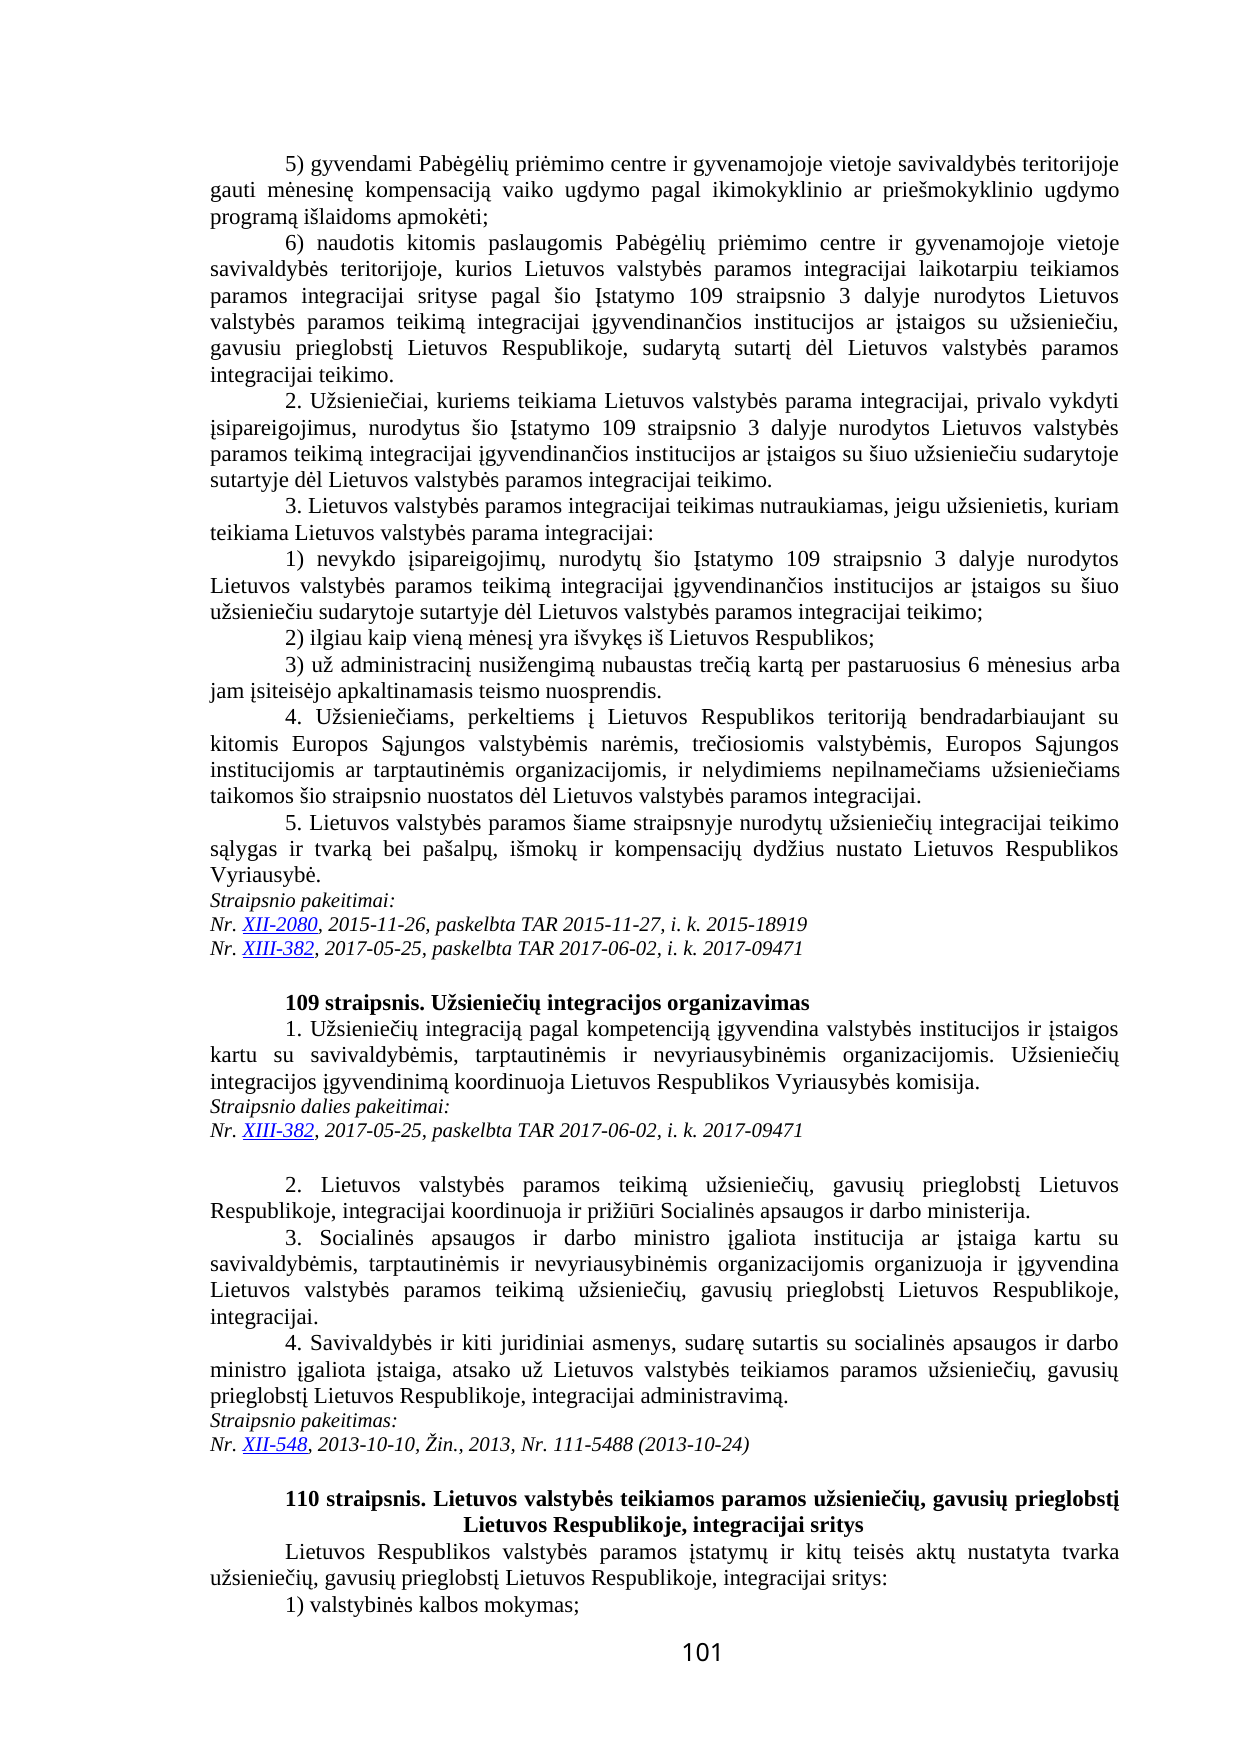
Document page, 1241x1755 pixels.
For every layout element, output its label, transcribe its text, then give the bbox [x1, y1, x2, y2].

text 5. Lietuvos valstybės paramos šiame straipsnyje nurodytų užsieniečių integracijai teikimo sąlygas ir tvarką bei pašalpų, išmokų ir kompensacijų dydžius nustato Lietuvos Respublikos Vyriausybė. [210, 809, 1120, 888]
text 110 straipsnis. Lietuvos valstybės teikiamos paramos užsieniečių, gavusių prieglobstį Lietuvos Respublikoje, integracijai sritys [285, 1485, 1120, 1538]
text 3. Lietuvos valstybės paramos integracijai teikimas nutraukiamas, jeigu užsienietis, kuriam teikiama Lietuvos valstybės parama integracijai: [210, 493, 1120, 545]
text Nr. XII-2080, 2015-11-26, paskelbta TAR 2015-11-27, i. k. 2015-18919 [210, 912, 1120, 936]
text Nr. XII-548, 2013-10-10, Žin., 2013, Nr. 111-5488 (2013-10-24) [210, 1432, 1120, 1456]
text 4. Užsieniečiams, perkeltiems į Lietuvos Respublikos teritoriją bendradarbiaujant su kitomis Europos Sąjungos valstybėmis narėmis, trečiosiomis valstybėmis, Europos Sąjungos institucijomis ar tarptautinėmis organizacijomis, ir nelydimiems nepilnamečiams užsieniečiams taikomos šio straipsnio nuostatos dėl Lietuvos valstybės paramos integracijai. [210, 703, 1120, 809]
text Nr. XIII-382, 2017-05-25, paskelbta TAR 2017-06-02, i. k. 2017-09471 [210, 1118, 1120, 1142]
text 3) už administracinį nusižengimą nubaustas trečią kartą per pastaruosius 6 mėnesius arba jam įsiteisėjo apkaltinamasis teismo nuosprendis. [210, 651, 1120, 703]
text Lietuvos Respublikos valstybės paramos įstatymų ir kitų teisės aktų nustatyta tvarka užsieniečių, gavusių prieglobstį Lietuvos Respublikoje, integracijai sritys: [210, 1538, 1120, 1591]
text 2. Užsieniečiai, kuriems teikiama Lietuvos valstybės parama integracijai, privalo vykdyti įsipareigojimus, nurodytus šio Įstatymo 109 straipsnio 3 dalyje nurodytos Lietuvos valstybės paramos teikimą integracijai įgyvendinančios institucijos ar įstaigos su šiuo užsieniečiu sudarytoje sutartyje dėl Lietuvos valstybės paramos integracijai teikimo. [210, 387, 1120, 493]
text 1) nevykdo įsipareigojimų, nurodytų šio Įstatymo 109 straipsnio 3 dalyje nurodytos Lietuvos valstybės paramos teikimą integracijai įgyvendinančios institucijos ar įstaigos su šiuo užsieniečiu sudarytoje sutartyje dėl Lietuvos valstybės paramos integracijai teikimo; [210, 545, 1120, 624]
text 2. Lietuvos valstybės paramos teikimą užsieniečių, gavusių prieglobstį Lietuvos Respublikoje, integracijai koordinuoja ir prižiūri Socialinės apsaugos ir darbo ministerija. [210, 1171, 1120, 1224]
text 6) naudotis kitomis paslaugomis Pabėgėlių priėmimo centre ir gyvenamojoje vietoje savivaldybės teritorijoje, kurios Lietuvos valstybės paramos integracijai laikotarpiu teikiamos paramos integracijai srityse pagal šio Įstatymo 109 straipsnio 3 dalyje nurodytos Lietuvos valstybės paramos teikimą integracijai įgyvendinančios institucijos ar įstaigos su užsieniečiu, gavusiu prieglobstį Lietuvos Respublikoje, sudarytą sutartį dėl Lietuvos valstybės paramos integracijai teikimo. [210, 229, 1120, 387]
text 109 straipsnis. Užsieniečių integracijos organizavimas [210, 989, 1120, 1015]
text 1) valstybinės kalbos mokymas; [210, 1591, 1120, 1617]
text 2) ilgiau kaip vieną mėnesį yra išvykęs iš Lietuvos Respublikos; [210, 624, 1120, 651]
text Straipsnio dalies pakeitimai: [210, 1094, 1120, 1118]
text 1. Užsieniečių integraciją pagal kompetenciją įgyvendina valstybės institucijos ir įstaigos kartu su savivaldybėmis, tarptautinėmis ir nevyriausybinėmis organizacijomis. Užsieniečių integracijos įgyvendinimą koordinuoja Lietuvos Respublikos Vyriausybės komisija. [210, 1015, 1120, 1094]
text 5) gyvendami Pabėgėlių priėmimo centre ir gyvenamojoje vietoje savivaldybės teritorijoje gauti mėnesinę kompensaciją vaiko ugdymo pagal ikimokyklinio ar priešmokyklinio ugdymo programą išlaidoms apmokėti; [210, 150, 1120, 229]
text Straipsnio pakeitimas: [210, 1408, 1120, 1432]
text 4. Savivaldybės ir kiti juridiniai asmenys, sudarę sutartis su socialinės apsaugos ir darbo ministro įgaliota įstaiga, atsako už Lietuvos valstybės teikiamos paramos užsieniečių, gavusių prieglobstį Lietuvos Respublikoje, integracijai administravimą. [210, 1329, 1120, 1408]
text Straipsnio pakeitimai: [210, 888, 1120, 912]
text Nr. XIII-382, 2017-05-25, paskelbta TAR 2017-06-02, i. k. 2017-09471 [210, 936, 1120, 960]
text 3. Socialinės apsaugos ir darbo ministro įgaliota institucija ar įstaiga kartu su savivaldybėmis, tarptautinėmis ir nevyriausybinėmis organizacijomis organizuoja ir įgyvendina Lietuvos valstybės paramos teikimą užsieniečių, gavusių prieglobstį Lietuvos Respublikoje, integracijai. [210, 1224, 1120, 1329]
